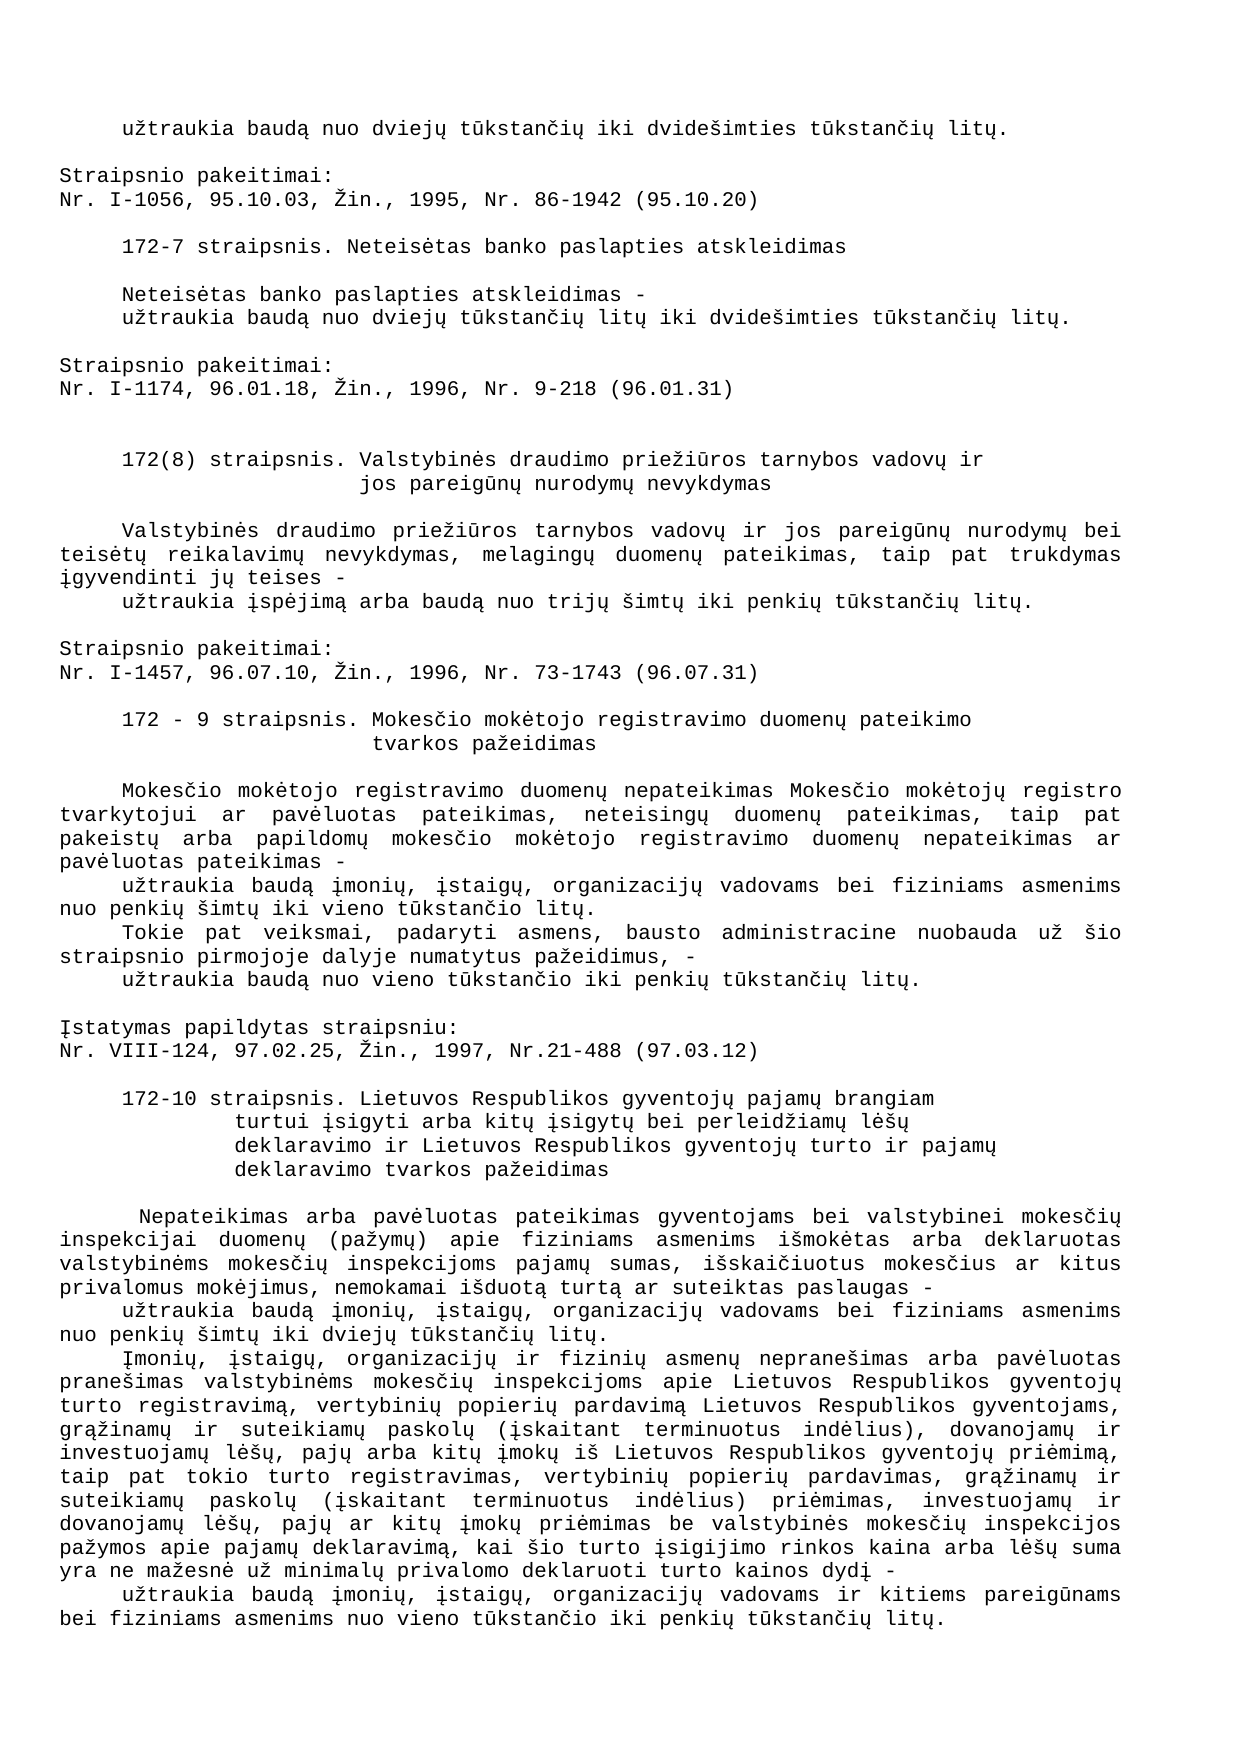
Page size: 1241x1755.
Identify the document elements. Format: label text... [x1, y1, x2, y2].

text užtraukia baudą nuo dviejų tūkstančių litų iki dvidešimties tūkstančių litų. [59, 307, 1122, 331]
text 172(8) straipsnis. Valstybinės draudimo priežiūros tarnybos vadovų ir [59, 449, 1122, 473]
text Straipsnio pakeitimai: [59, 354, 1122, 378]
text 172-7 straipsnis. Neteisėtas banko paslapties atskleidimas [59, 236, 1122, 260]
text Nr. I-1174, 96.01.18, Žin., 1996, Nr. 9-218 (96.01.31) [59, 378, 1122, 402]
text deklaravimo ir Lietuvos Respublikos gyventojų turto ir pajamų [59, 1135, 1122, 1158]
text Įmonių, įstaigų, organizacijų ir fizinių asmenų nepranešimas arba pavėluotas pranešimas valstybinėms mokesčių inspekcijoms apie Lietuvos Respublikos gyventojų turto registravimą, vertybinių popierių pardavimą Lietuvos Respublikos gyventojams, grąžinamų ir suteikiamų paskolų (įskaitant terminuotus indėlius), dovanojamų ir investuojamų lėšų, pajų arba kitų įmokų iš Lietuvos Respublikos gyventojų priėmimą, taip pat tokio turto registravimas, vertybinių popierių pardavimas, grąžinamų ir suteikiamų paskolų (įskaitant terminuotus indėlius) priėmimas, investuojamų ir dovanojamų lėšų, pajų ar kitų įmokų priėmimas be valstybinės mokesčių inspekcijos pažymos apie pajamų deklaravimą, kai šio turto įsigijimo rinkos kaina arba lėšų suma yra ne mažesnė už minimalų privalomo deklaruoti turto kainos dydį - [59, 1348, 1122, 1584]
text tvarkos pažeidimas [59, 733, 1122, 757]
text Tokie pat veiksmai, padaryti asmens, bausto administracine nuobauda už šio straipsnio pirmojoje dalyje numatytus pažeidimus, - [59, 922, 1122, 969]
text turtui įsigyti arba kitų įsigytų bei perleidžiamų lėšų [59, 1111, 1122, 1135]
text užtraukia įspėjimą arba baudą nuo trijų šimtų iki penkių tūkstančių litų. [59, 591, 1122, 615]
text Nr. I-1056, 95.10.03, Žin., 1995, Nr. 86-1942 (95.10.20) [59, 189, 1122, 213]
text užtraukia baudą įmonių, įstaigų, organizacijų vadovams bei fiziniams asmenims nuo penkių šimtų iki vieno tūkstančio litų. [59, 875, 1122, 922]
text užtraukia baudą nuo vieno tūkstančio iki penkių tūkstančių litų. [59, 969, 1122, 993]
text Straipsnio pakeitimai: [59, 638, 1122, 662]
text jos pareigūnų nurodymų nevykdymas [59, 473, 1122, 496]
text Straipsnio pakeitimai: [59, 165, 1122, 189]
text deklaravimo tvarkos pažeidimas [59, 1158, 1122, 1182]
text Nepateikimas arba pavėluotas pateikimas gyventojams bei valstybinei mokesčių inspekcijai duomenų (pažymų) apie fiziniams asmenims išmokėtas arba deklaruotas valstybinėms mokesčių inspekcijoms pajamų sumas, išskaičiuotus mokesčius ar kitus privalomus mokėjimus, nemokamai išduotą turtą ar suteiktas paslaugas - [59, 1206, 1122, 1300]
text Mokesčio mokėtojo registravimo duomenų nepateikimas Mokesčio mokėtojų registro tvarkytojui ar pavėluotas pateikimas, neteisingų duomenų pateikimas, taip pat pakeistų arba papildomų mokesčio mokėtojo registravimo duomenų nepateikimas ar pavėluotas pateikimas - [59, 780, 1122, 875]
text užtraukia baudą įmonių, įstaigų, organizacijų vadovams ir kitiems pareigūnams bei fiziniams asmenims nuo vieno tūkstančio iki penkių tūkstančių litų. [59, 1584, 1122, 1631]
text Valstybinės draudimo priežiūros tarnybos vadovų ir jos pareigūnų nurodymų bei teisėtų reikalavimų nevykdymas, melagingų duomenų pateikimas, taip pat trukdymas įgyvendinti jų teises - [59, 520, 1122, 591]
text Įstatymas papildytas straipsniu: [59, 1017, 1122, 1040]
text užtraukia baudą nuo dviejų tūkstančių iki dvidešimties tūkstančių litų. [59, 118, 1122, 142]
text 172-10 straipsnis. Lietuvos Respublikos gyventojų pajamų brangiam [59, 1088, 1122, 1111]
text užtraukia baudą įmonių, įstaigų, organizacijų vadovams bei fiziniams asmenims nuo penkių šimtų iki dviejų tūkstančių litų. [59, 1300, 1122, 1348]
text Nr. I-1457, 96.07.10, Žin., 1996, Nr. 73-1743 (96.07.31) [59, 662, 1122, 686]
text Nr. VIII-124, 97.02.25, Žin., 1997, Nr.21-488 (97.03.12) [59, 1040, 1122, 1064]
text 172 - 9 straipsnis. Mokesčio mokėtojo registravimo duomenų pateikimo [59, 709, 1122, 733]
text Neteisėtas banko paslapties atskleidimas - [59, 284, 1122, 307]
